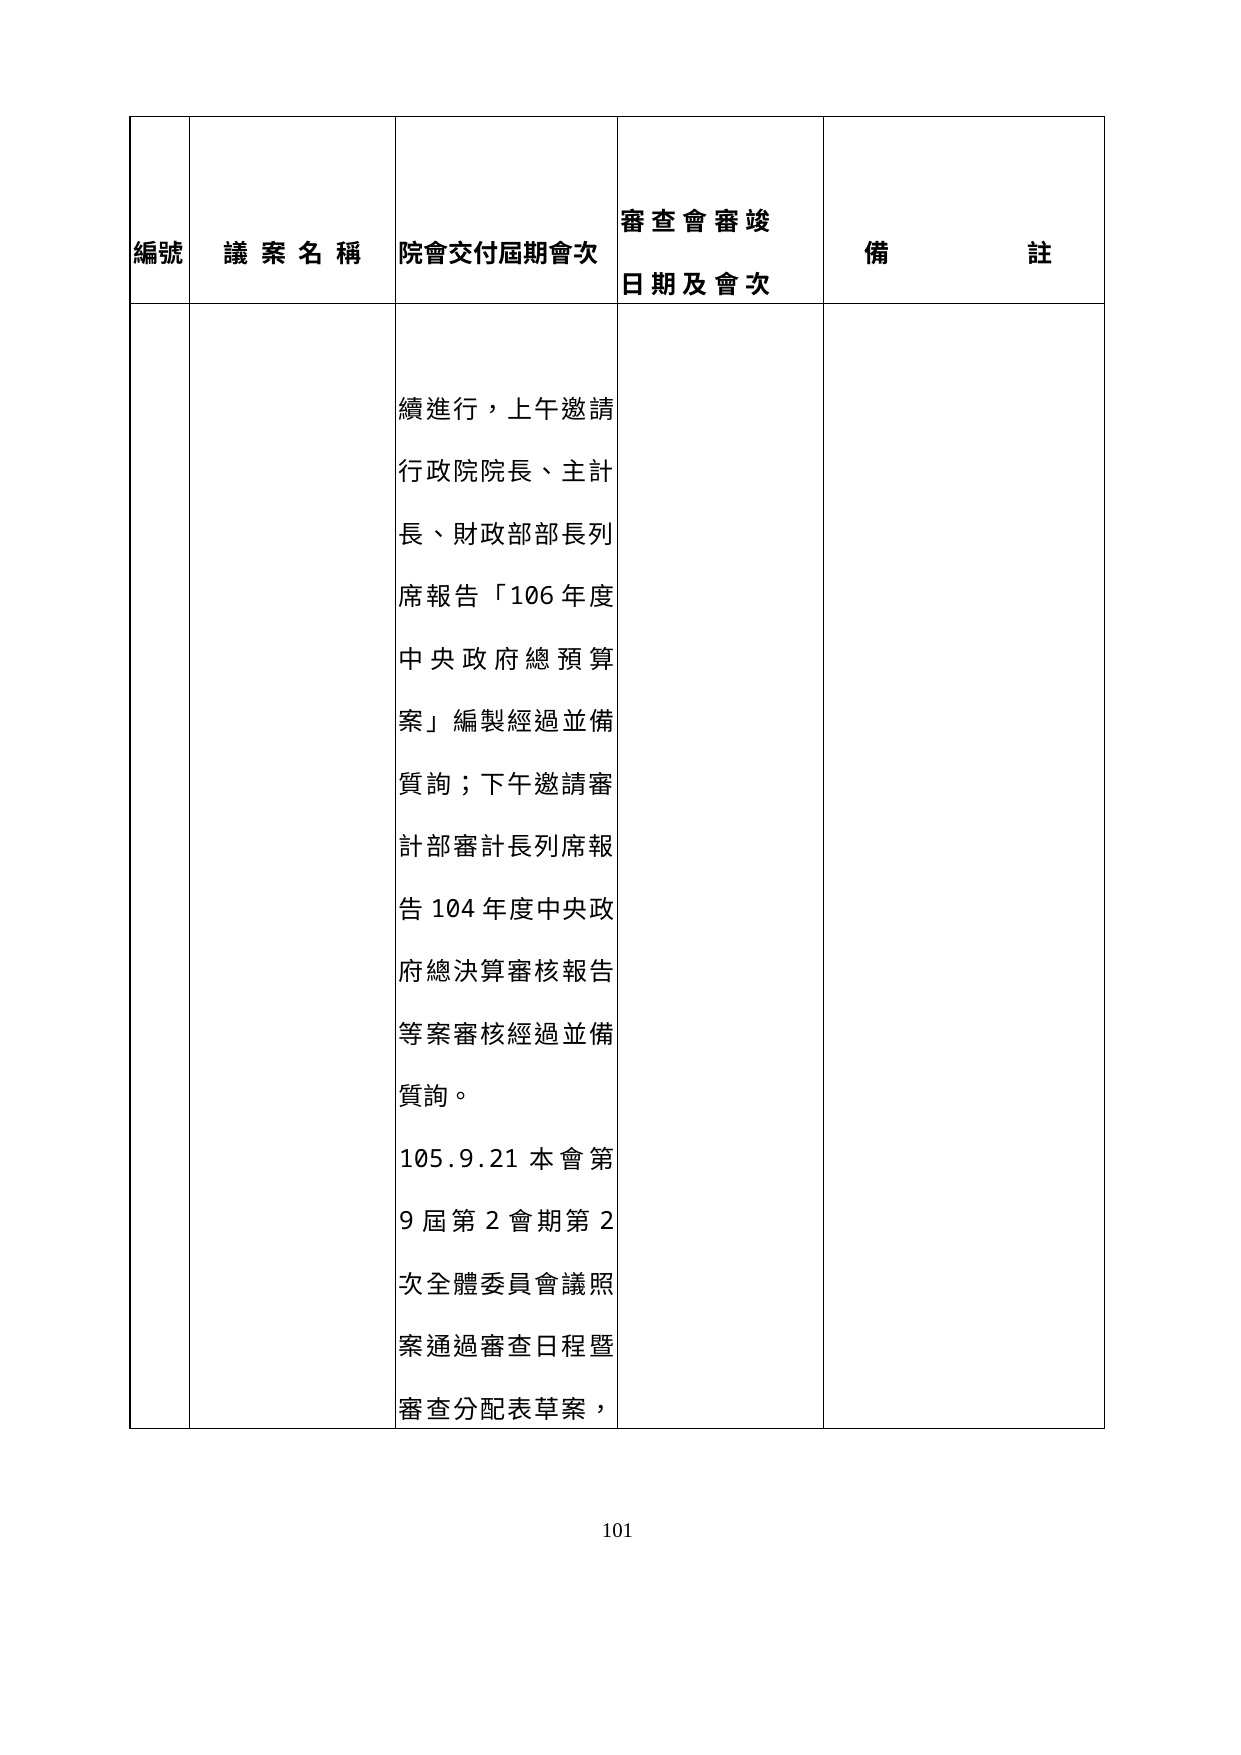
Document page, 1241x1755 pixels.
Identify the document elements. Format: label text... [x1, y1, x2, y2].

table_header 審查會審竣 日期及會次 [618, 117, 823, 303]
table_cell [190, 304, 395, 1428]
table_cell [131, 304, 189, 1428]
table_cell [618, 304, 823, 1428]
table_header 院會交付屆期會次 [396, 117, 617, 303]
table_header 議 案 名 稱 [190, 117, 395, 303]
table_header 備 註 [824, 117, 1104, 303]
table_cell 續進行，上午邀請行政院院長、主計長、財政部部長列席報告「106年度中央政府總預算案」編製經過並備質詢；下午邀請審計部審計長列席報告104年度中央政府總決算審核報告等案審核經過並備質詢。 105.9.21本會第9屆第2會期第2次全體委員會議照案通過審查日程暨審查分配表草案， [396, 304, 617, 1428]
table_cell [824, 304, 1104, 1428]
table_header 編號 [131, 117, 189, 303]
